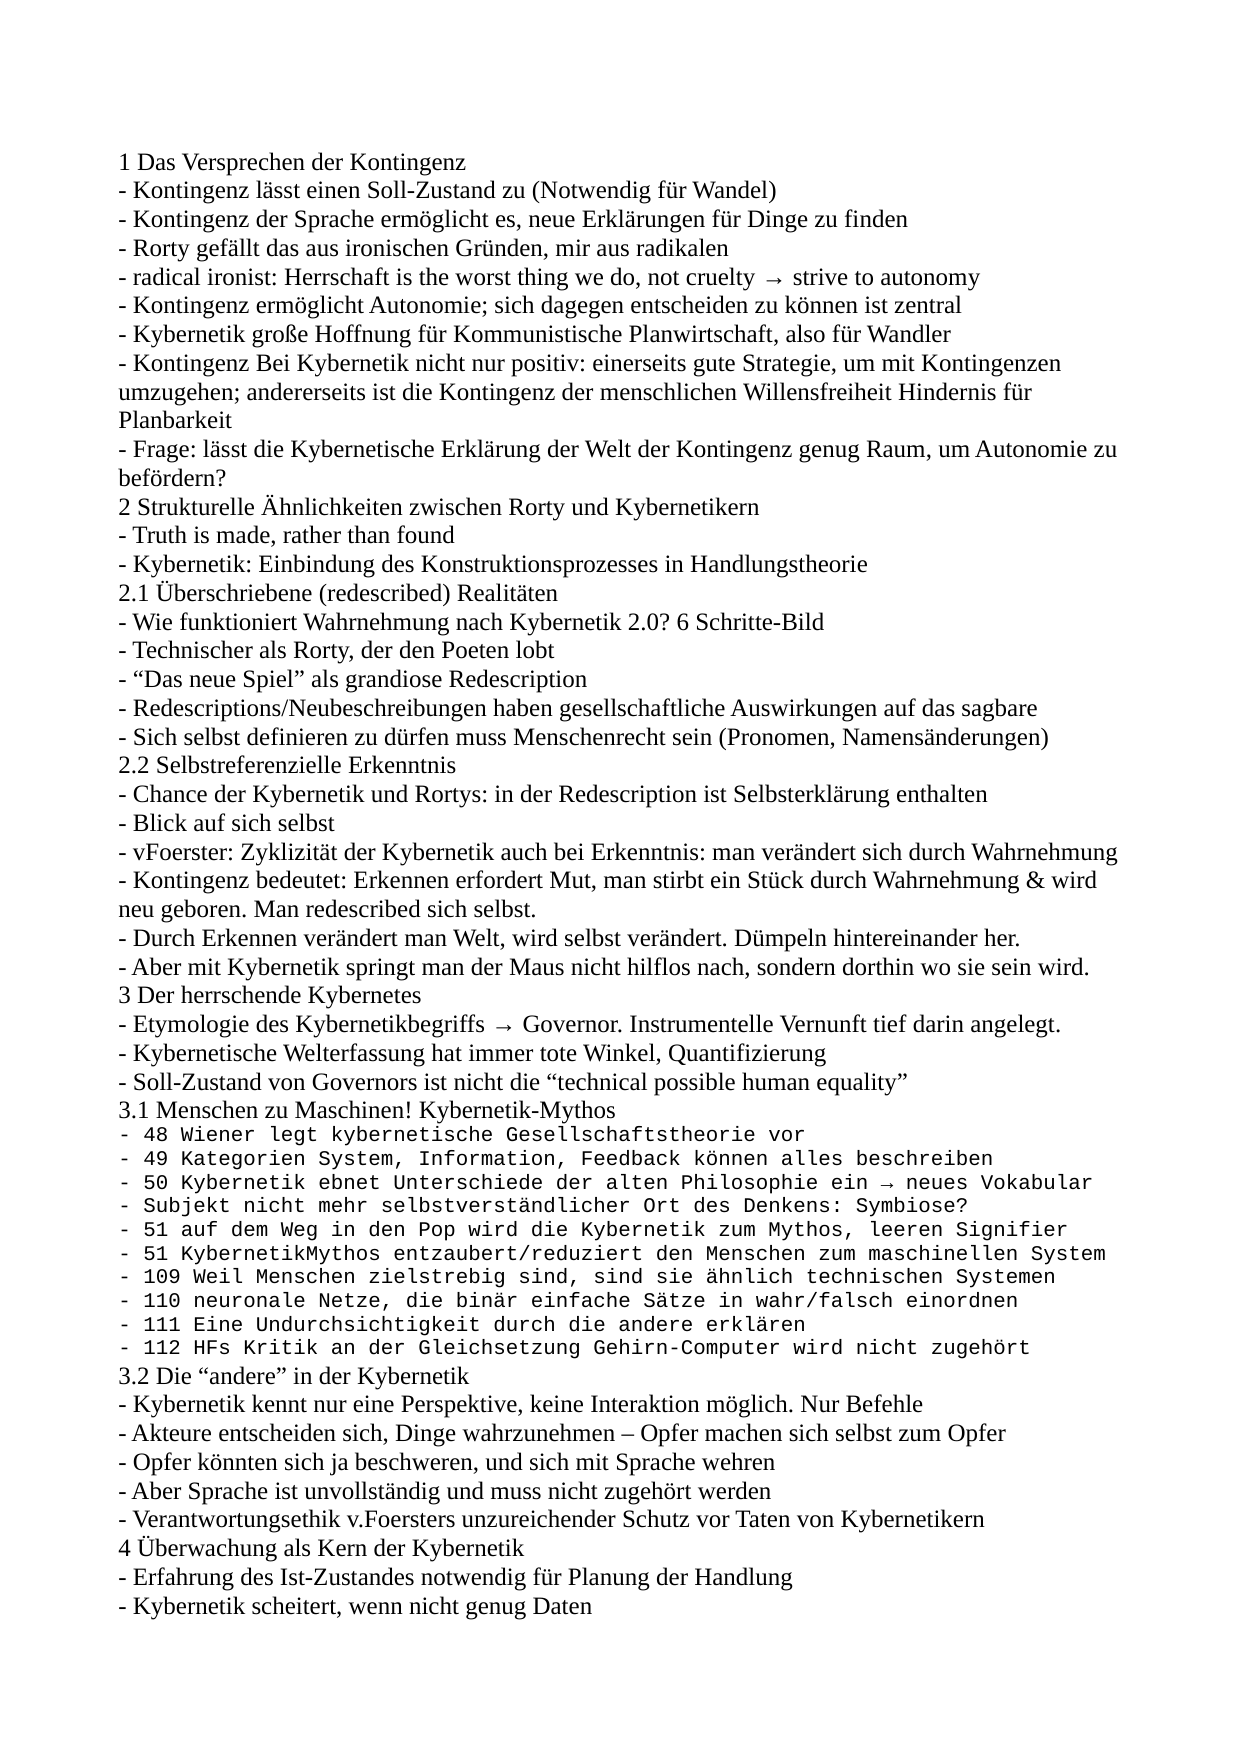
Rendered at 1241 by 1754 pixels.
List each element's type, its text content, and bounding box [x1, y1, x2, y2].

text - Aber mit Kybernetik springt man der Maus nicht hilflos nach, sondern dorthin wo sie sein wird. [118, 952, 1122, 981]
text - Etymologie des Kybernetikbegriffs → Governor. Instrumentelle Vernunft tief darin angelegt. [118, 1009, 1122, 1038]
text - Frage: lässt die Kybernetische Erklärung der Welt der Kontingenz genug Raum, um Autonomie zu befördern? [118, 434, 1122, 492]
text - Kontingenz ermöglicht Autonomie; sich dagegen entscheiden zu können ist zentral [118, 291, 1122, 319]
text - Kontingenz bedeutet: Erkennen erfordert Mut, man stirbt ein Stück durch Wahrnehmung & wird neu geboren. Man redescribed sich selbst. [118, 866, 1122, 923]
text - Kybernetik große Hoffnung für Kommunistische Planwirtschaft, also für Wandler [118, 319, 1122, 348]
text - Sich selbst definieren zu dürfen muss Menschenrecht sein (Pronomen, Namensänderungen) [118, 722, 1122, 751]
text - Technischer als Rorty, der den Poeten lobt [118, 636, 1122, 664]
text - Verantwortungsethik v.Foersters unzureichender Schutz vor Taten von Kybernetikern [118, 1504, 1122, 1533]
text - Chance der Kybernetik und Rortys: in der Redescription ist Selbsterklärung enthalten [118, 779, 1122, 808]
text - “Das neue Spiel” als grandiose Redescription [118, 664, 1122, 693]
text 2 Strukturelle Ähnlichkeiten zwischen Rorty und Kybernetikern [118, 492, 1122, 521]
text - vFoerster: Zyklizität der Kybernetik auch bei Erkenntnis: man verändert sich durch Wahrnehmung [118, 837, 1122, 866]
text - Erfahrung des Ist-Zustandes notwendig für Planung der Handlung [118, 1562, 1122, 1591]
text 1 Das Versprechen der Kontingenz [118, 147, 1122, 176]
text - radical ironist: Herrschaft is the worst thing we do, not cruelty → strive to autonomy [118, 262, 1122, 291]
text - Redescriptions/Neubeschreibungen haben gesellschaftliche Auswirkungen auf das sagbare [118, 693, 1122, 722]
text 4 Überwachung als Kern der Kybernetik [118, 1533, 1122, 1562]
text - Truth is made, rather than found [118, 521, 1122, 549]
text - 109 Weil Menschen zielstrebig sind, sind sie ähnlich technischen Systemen [118, 1266, 1122, 1290]
text 3.1 Menschen zu Maschinen! Kybernetik-Mythos [118, 1096, 1122, 1124]
text - Kybernetik: Einbindung des Konstruktionsprozesses in Handlungstheorie [118, 549, 1122, 578]
text - Akteure entscheiden sich, Dinge wahrzunehmen – Opfer machen sich selbst zum Opfer [118, 1418, 1122, 1447]
text - 48 Wiener legt kybernetische Gesellschaftstheorie vor [118, 1124, 1122, 1148]
text - 49 Kategorien System, Information, Feedback können alles beschreiben [118, 1148, 1122, 1172]
text - Aber Sprache ist unvollständig und muss nicht zugehört werden [118, 1476, 1122, 1504]
text - Kontingenz Bei Kybernetik nicht nur positiv: einerseits gute Strategie, um mit Kontingenzen umzugehen; andererseits ist die Kontingenz der menschlichen Willensfreiheit Hindernis für Planbarkeit [118, 348, 1122, 434]
text 2.2 Selbstreferenzielle Erkenntnis [118, 751, 1122, 779]
text 3 Der herrschende Kybernetes [118, 981, 1122, 1009]
text - 110 neuronale Netze, die binär einfache Sätze in wahr/falsch einordnen [118, 1290, 1122, 1313]
text - Kontingenz lässt einen Soll-Zustand zu (Notwendig für Wandel) [118, 176, 1122, 204]
text - 51 KybernetikMythos entzaubert/reduziert den Menschen zum maschinellen System [118, 1243, 1122, 1266]
text - 50 Kybernetik ebnet Unterschiede der alten Philosophie ein → neues Vokabular [118, 1172, 1122, 1195]
text - Soll-Zustand von Governors ist nicht die “technical possible human equality” [118, 1067, 1122, 1096]
text - 111 Eine Undurchsichtigkeit durch die andere erklären [118, 1313, 1122, 1337]
text - Kontingenz der Sprache ermöglicht es, neue Erklärungen für Dinge zu finden [118, 204, 1122, 233]
text - Subjekt nicht mehr selbstverständlicher Ort des Denkens: Symbiose? [118, 1195, 1122, 1219]
text - Kybernetische Welterfassung hat immer tote Winkel, Quantifizierung [118, 1038, 1122, 1067]
text - 51 auf dem Weg in den Pop wird die Kybernetik zum Mythos, leeren Signifier [118, 1219, 1122, 1243]
text 3.2 Die “andere” in der Kybernetik [118, 1361, 1122, 1389]
text - 112 HFs Kritik an der Gleichsetzung Gehirn-Computer wird nicht zugehört [118, 1337, 1122, 1361]
text 2.1 Überschriebene (redescribed) Realitäten [118, 578, 1122, 607]
text - Kybernetik scheitert, wenn nicht genug Daten [118, 1591, 1122, 1619]
text - Wie funktioniert Wahrnehmung nach Kybernetik 2.0? 6 Schritte-Bild [118, 607, 1122, 636]
text - Blick auf sich selbst [118, 808, 1122, 837]
text - Durch Erkennen verändert man Welt, wird selbst verändert. Dümpeln hintereinander her. [118, 923, 1122, 952]
text - Kybernetik kennt nur eine Perspektive, keine Interaktion möglich. Nur Befehle [118, 1389, 1122, 1418]
text - Opfer könnten sich ja beschweren, und sich mit Sprache wehren [118, 1447, 1122, 1476]
text - Rorty gefällt das aus ironischen Gründen, mir aus radikalen [118, 233, 1122, 262]
